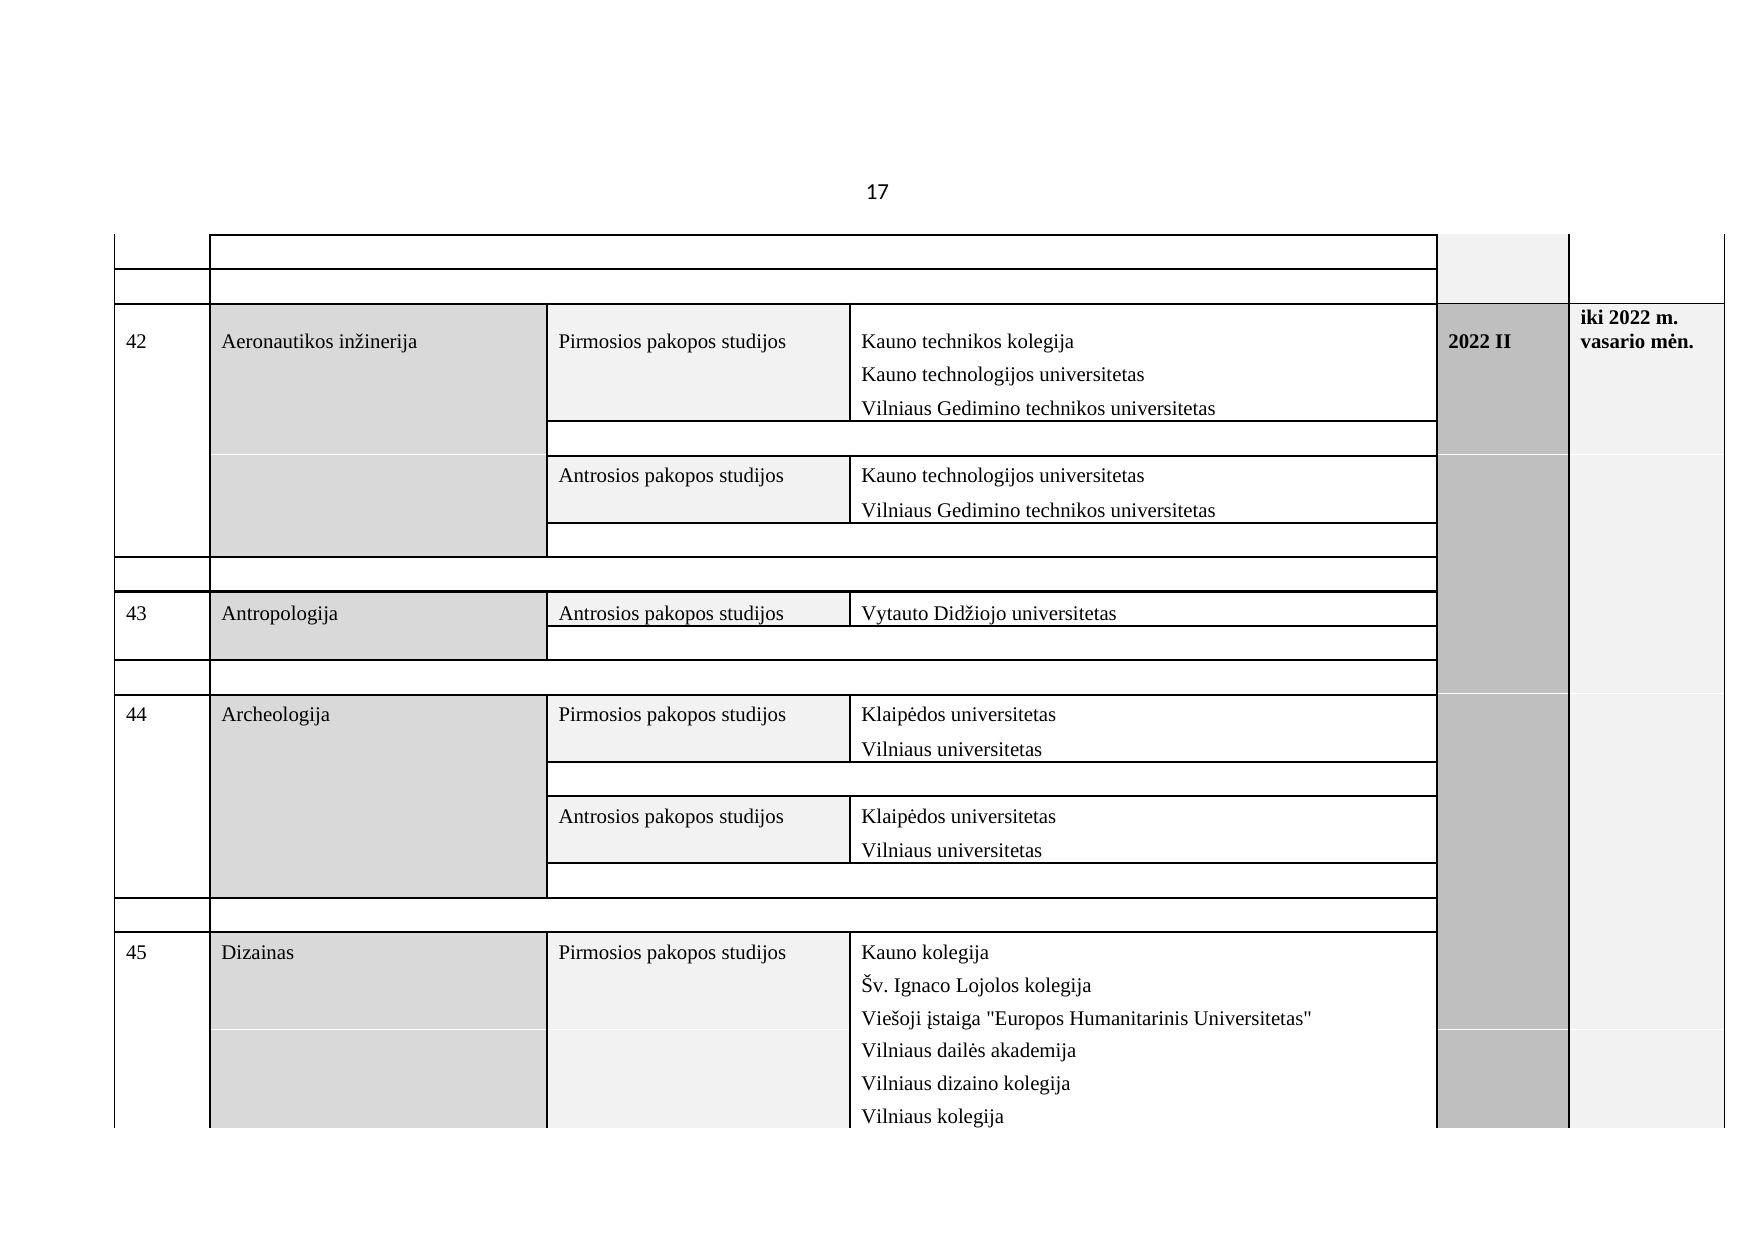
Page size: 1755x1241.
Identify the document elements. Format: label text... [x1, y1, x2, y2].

table_cell [115, 625, 209, 659]
table_cell [1438, 522, 1568, 556]
table_cell [548, 1030, 849, 1062]
table_cell Viešoji įstaiga "Europos Humanitarinis Universitetas" [851, 997, 1436, 1029]
table_cell [1438, 1062, 1568, 1095]
table_cell Vilniaus kolegija [851, 1095, 1436, 1128]
table_cell [1438, 694, 1568, 726]
table_cell [115, 487, 209, 522]
table_cell [115, 761, 209, 795]
table_cell Aeronautikos inžinerija Suma [211, 558, 850, 590]
table_cell [211, 386, 546, 420]
table_cell [115, 661, 209, 693]
table_cell [1570, 931, 1724, 964]
table_cell [1570, 234, 1724, 268]
table_cell [211, 522, 546, 556]
table_cell [1438, 897, 1568, 931]
table_cell [211, 761, 546, 795]
table_cell [1570, 694, 1724, 726]
table_cell [1570, 487, 1724, 522]
table_cell [1438, 1095, 1568, 1128]
table_cell [115, 828, 209, 862]
table_cell Pirmosios pakopos studijos [548, 305, 849, 353]
table_cell Vilniaus dailės akademija [851, 1030, 1436, 1062]
table_cell [115, 558, 209, 590]
table_cell [211, 353, 546, 386]
table_cell [1570, 625, 1724, 659]
table_cell Pirmosios pakopos studijos [548, 696, 849, 726]
table_cell Antrosios pakopos studijos [548, 593, 849, 625]
table_cell Aeronautikos inžinerija [211, 305, 546, 353]
table_cell [548, 997, 849, 1029]
table_cell [1438, 487, 1568, 522]
table_cell [548, 828, 849, 862]
table_cell Šv. Ignaco Lojolos kolegija [851, 964, 1436, 997]
table_cell [211, 964, 546, 997]
table_cell [115, 386, 209, 420]
table_cell [1438, 997, 1568, 1029]
table_cell [211, 420, 546, 454]
table_cell [548, 964, 849, 997]
table_cell [115, 862, 209, 897]
table_cell Pirmosios pakopos studijos Suma [548, 422, 1436, 454]
table_cell [1438, 726, 1568, 761]
table_cell [115, 455, 209, 487]
table_cell [1570, 1062, 1724, 1095]
table_cell [1438, 931, 1568, 964]
table_cell [1570, 522, 1724, 556]
table_cell [211, 726, 546, 761]
table_cell [1438, 268, 1568, 303]
table_cell [1570, 268, 1724, 303]
table_cell Vilniaus universitetas [851, 726, 1436, 761]
table_cell [548, 353, 849, 386]
table_cell Antropologija [211, 593, 546, 625]
table_cell 42 [115, 305, 209, 353]
table_cell [115, 795, 209, 828]
table_cell Kauno kolegija [851, 933, 1436, 964]
table_cell 44 [115, 696, 209, 726]
table_cell [115, 353, 209, 386]
table_cell [211, 997, 546, 1029]
table_cell Kauno technikos kolegija [851, 305, 1436, 353]
table_cell [115, 522, 209, 556]
table_cell 45 [115, 933, 209, 964]
table_cell [1438, 761, 1568, 795]
table_cell [1438, 455, 1568, 487]
table_cell [211, 795, 546, 828]
table_cell [850, 270, 1436, 303]
table_cell [115, 270, 209, 303]
table_cell Vytauto Didžiojo universitetas [851, 593, 1436, 625]
table_cell [1570, 795, 1724, 828]
table_cell Kauno technologijos universitetas [851, 353, 1436, 386]
table_cell [1438, 828, 1568, 862]
table_cell [1570, 726, 1724, 761]
table_cell [211, 828, 546, 862]
table_cell [548, 1062, 849, 1095]
table_cell Antrosios pakopos studijos [548, 797, 849, 828]
table_cell Pirmosios pakopos studijos [548, 933, 849, 964]
table_cell 43 [115, 593, 209, 625]
table_cell Antrosios pakopos studijos Suma [548, 524, 1436, 556]
table_cell Archeologija Suma [211, 899, 547, 931]
table_cell [211, 1095, 546, 1128]
table_cell Antrosios pakopos studijos Suma [548, 627, 1436, 659]
table_cell [211, 862, 546, 897]
table_cell [1438, 964, 1568, 997]
table_cell [211, 1030, 546, 1062]
table_cell [547, 661, 850, 693]
table_cell [850, 661, 1436, 693]
table_cell [115, 1062, 209, 1095]
table_cell [1570, 590, 1724, 625]
table_cell [115, 964, 209, 997]
table_cell [1570, 761, 1724, 795]
table_cell Kauno technologijos universitetas [851, 457, 1436, 487]
table_cell Vilniaus Gedimino technikos universitetas [851, 386, 1436, 420]
table_cell Antrosios pakopos studijos Suma [548, 864, 1436, 897]
table_cell [850, 899, 1436, 931]
table_cell [115, 899, 209, 931]
table_cell [115, 997, 209, 1029]
table_cell 2022 II [1438, 304, 1568, 353]
table_cell [211, 487, 546, 522]
table_cell Dizainas [211, 933, 546, 964]
table_cell [548, 1095, 849, 1128]
table_cell Klaipėdos universitetas [851, 696, 1436, 726]
table_cell [1438, 590, 1568, 625]
table_cell [211, 625, 546, 659]
table_cell [115, 1030, 209, 1062]
table_cell [1438, 862, 1568, 897]
table_cell [547, 270, 850, 303]
table_cell [547, 236, 850, 268]
table_cell [1570, 556, 1724, 590]
table_cell Klaipėdos universitetas [851, 797, 1436, 828]
table_cell [548, 487, 849, 522]
table_cell [1570, 455, 1724, 487]
table_cell Archeologija [211, 696, 546, 726]
table_cell Antropologija Suma [211, 661, 547, 693]
table_cell [1438, 556, 1568, 590]
table_cell [115, 1095, 209, 1128]
table_cell [1438, 420, 1568, 454]
table_cell iki 2022 m. vasario mėn. [1570, 304, 1724, 353]
table_cell [1570, 1030, 1724, 1062]
table_cell Vilniaus universitetas [851, 828, 1436, 862]
table_cell [1570, 386, 1724, 420]
table_cell [211, 1062, 546, 1095]
table_cell [1570, 964, 1724, 997]
table_cell [1438, 234, 1568, 268]
table_cell Antrosios pakopos studijos [548, 457, 849, 487]
table_cell Pirmosios pakopos studijos Suma [548, 763, 1436, 795]
table_cell [211, 270, 547, 303]
table_cell [1570, 1095, 1724, 1128]
table_cell [1570, 997, 1724, 1029]
table_cell [1570, 420, 1724, 454]
table_cell [1570, 897, 1724, 931]
table_cell [1438, 353, 1568, 386]
table_cell Vilniaus Gedimino technikos universitetas [851, 487, 1436, 522]
table_cell [115, 420, 209, 454]
table_cell [850, 236, 1436, 268]
table_cell [1570, 659, 1724, 693]
table_cell [1438, 625, 1568, 659]
table_cell [547, 899, 850, 931]
table_cell [1438, 795, 1568, 828]
table_cell [1570, 828, 1724, 862]
table_cell [115, 726, 209, 761]
table_cell [115, 234, 209, 268]
table_cell [850, 558, 1436, 590]
table_cell [1570, 862, 1724, 897]
table_cell [211, 236, 547, 268]
table_cell [211, 455, 546, 487]
table_cell [548, 726, 849, 761]
table_cell [1438, 1030, 1568, 1062]
table_cell [1438, 659, 1568, 693]
table_cell Vilniaus dizaino kolegija [851, 1062, 1436, 1095]
table_cell [1438, 386, 1568, 420]
table_cell [1570, 353, 1724, 386]
table_cell [548, 386, 849, 420]
